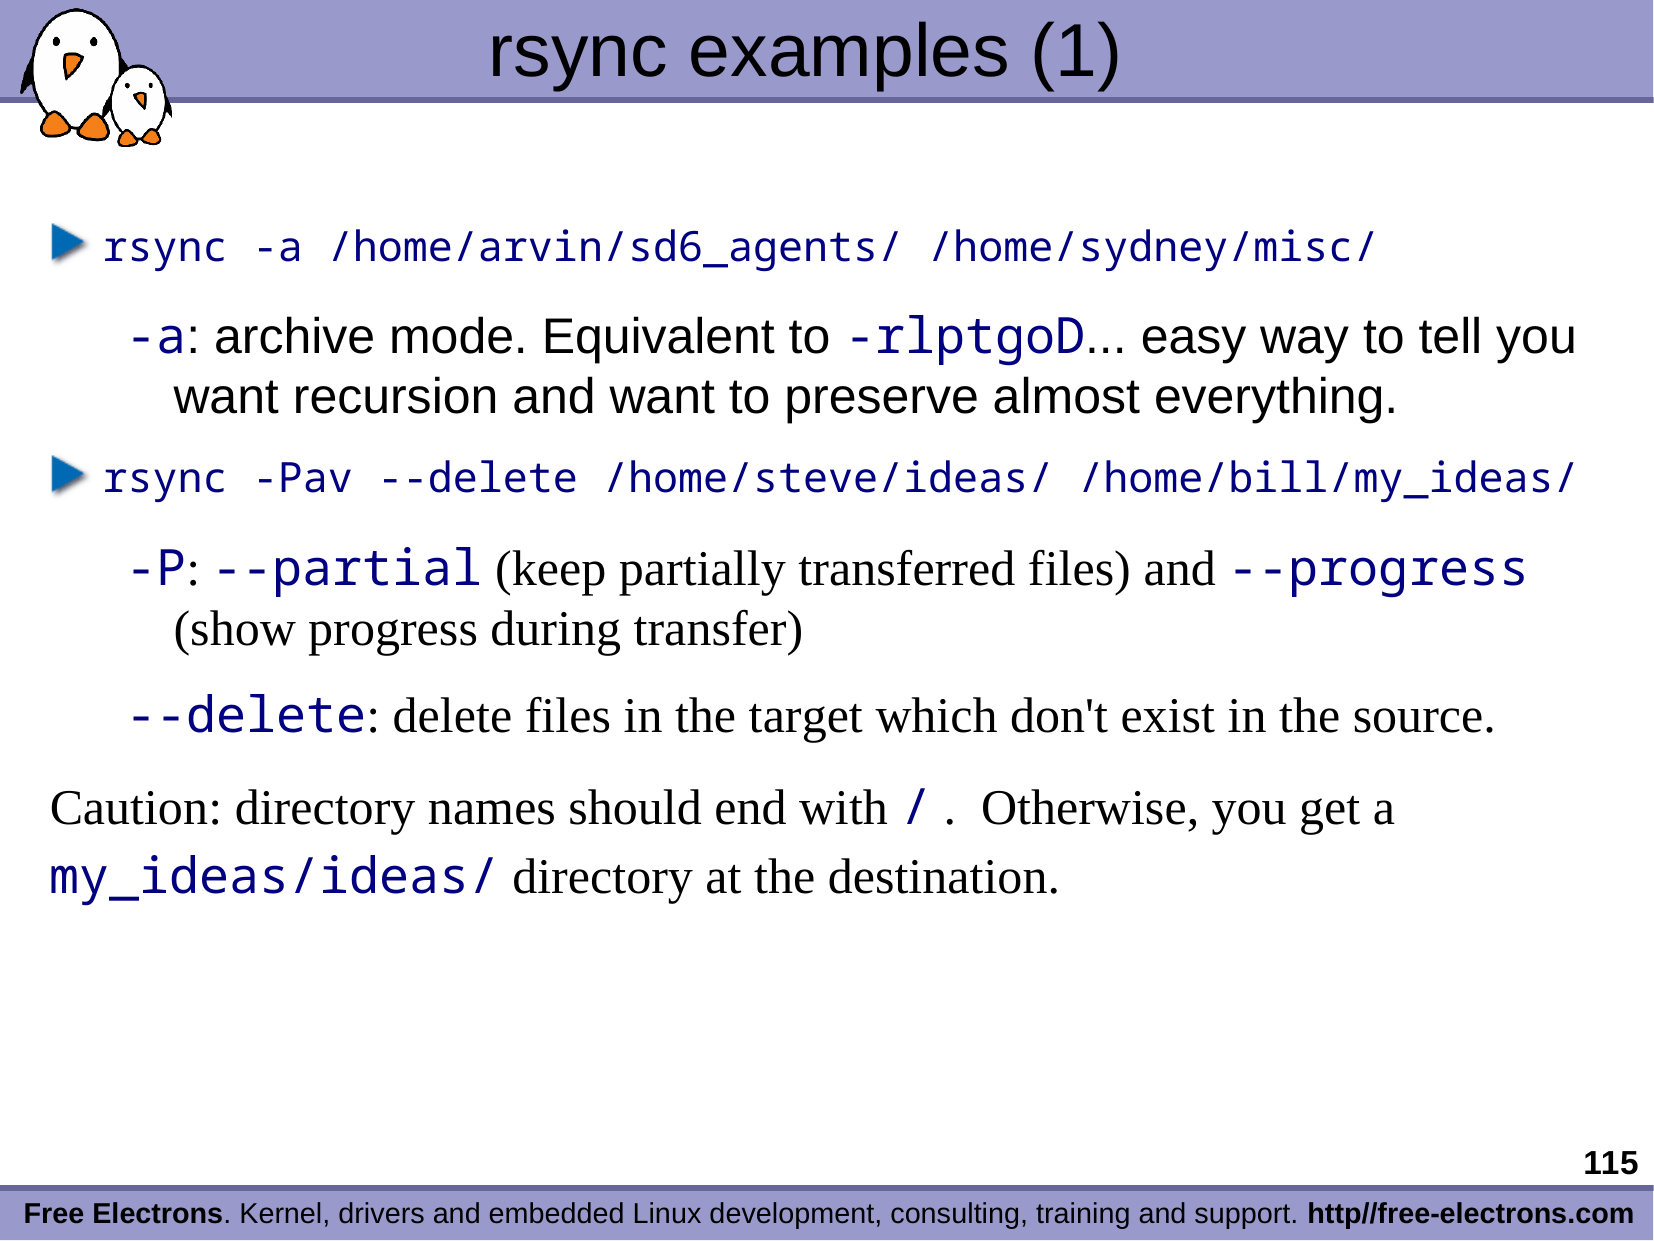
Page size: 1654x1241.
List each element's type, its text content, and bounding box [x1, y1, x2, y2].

list rsync -a /home/arvin/sd6_agents/ /home/sydney/misc/ -a: archive mode. Equivalent to -rlptgoD... easy way to tell you want recursion and want to preserve almost everything. rsync -Pav --delete /home/steve/ideas/ /home/bill/my_ideas/ -P: --partial (keep partially transferred files) and --progress (show progress during transfer) --delete: delete files in the target which don't exist in the source. Caution: directory names should end with / . Otherwise, you get a my_ideas/ideas/ directory at the destination. [31, 216, 1594, 1066]
picture [20, 8, 172, 147]
title rsync examples (1) [60, 0, 1551, 101]
